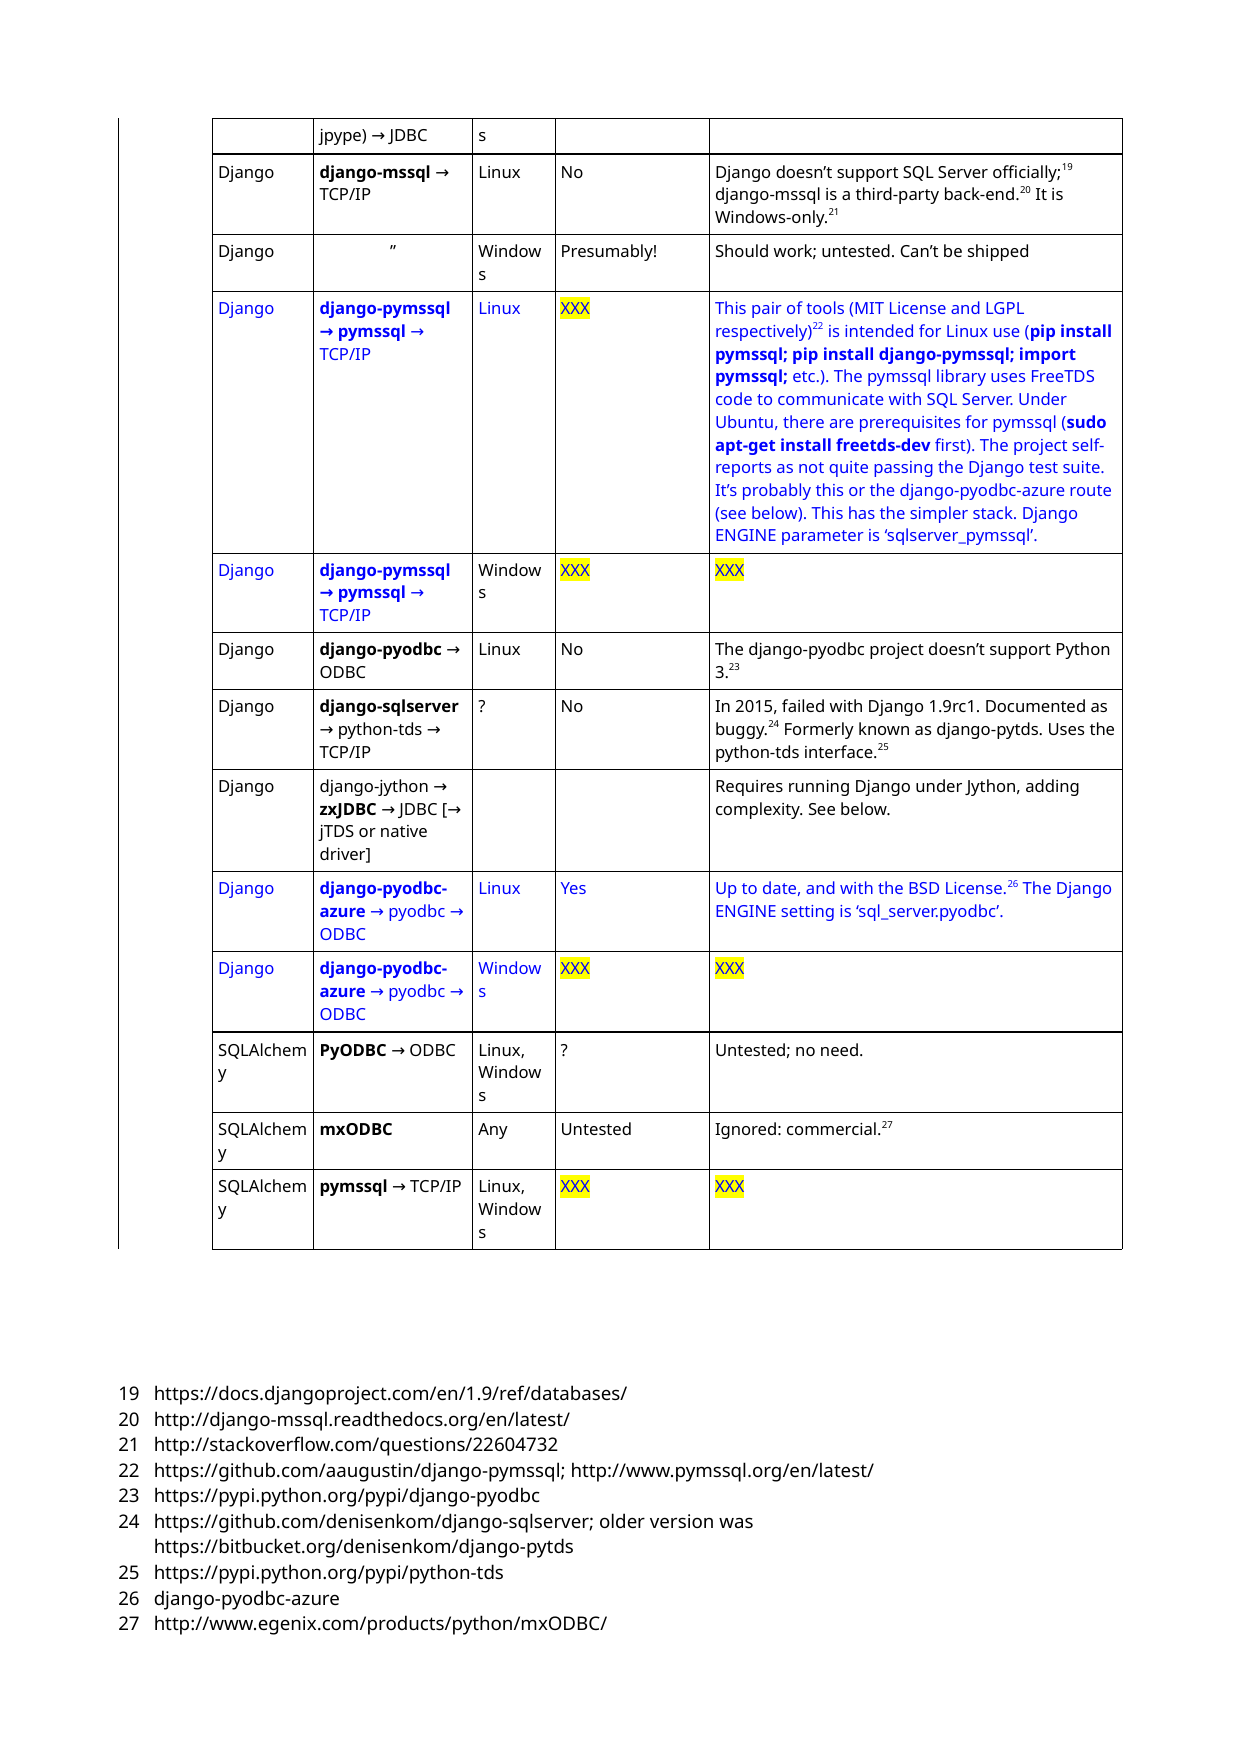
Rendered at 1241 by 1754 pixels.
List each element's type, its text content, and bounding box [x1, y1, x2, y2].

table_cell PyODBC → ODBC [314, 1033, 472, 1112]
table_cell django-jython → zxJDBC → JDBC [→ jTDS or native driver] [314, 770, 472, 871]
table_cell django-pyodbc-azure → pyodbc → ODBC [314, 872, 472, 951]
table_cell Linux [473, 633, 555, 689]
table_cell [119, 769, 212, 871]
table_cell mxODBC [314, 1113, 472, 1169]
table_cell Should work; untested. Can’t be shipped [710, 235, 1122, 291]
table_cell django-pymssql → pymssql → TCP/IP [314, 554, 472, 632]
table_cell [556, 770, 709, 871]
table_cell Django [213, 155, 313, 234]
table_cell In 2015, failed with Django 1.9rc1. Documented as buggy. Formerly known as django-pytds. Uses the python-tds interface. [710, 690, 1122, 769]
table_cell XXX [556, 1170, 709, 1249]
table_cell Windows [473, 554, 555, 632]
table_cell Linux, Windows [473, 1170, 555, 1249]
table_cell Django [213, 292, 313, 552]
table_cell Linux [473, 155, 555, 234]
table_cell [119, 689, 212, 769]
table_cell s [473, 119, 555, 152]
table_cell [710, 119, 1122, 152]
table_cell No [556, 155, 709, 234]
table_cell Django [213, 872, 313, 951]
table_cell SQLAlchemy [213, 1170, 313, 1249]
table_cell jpype) → JDBC [314, 119, 472, 152]
table_cell django-pymssql → pymssql → TCP/IP [314, 292, 472, 552]
table_cell Linux [473, 292, 555, 552]
table_cell Windows [473, 235, 555, 291]
table_cell No [556, 633, 709, 689]
table_cell [119, 234, 212, 291]
table_cell [119, 871, 212, 951]
table_cell ” [314, 235, 472, 291]
table_cell Django [213, 770, 313, 871]
table_cell XXX [710, 554, 1122, 632]
table_cell [119, 632, 212, 689]
table_cell XXX [556, 554, 709, 632]
table_cell [119, 951, 212, 1031]
table_cell pymssql → TCP/IP [314, 1170, 472, 1249]
table_cell Presumably! [556, 235, 709, 291]
table_cell XXX [710, 1170, 1122, 1249]
table_cell [119, 1112, 212, 1169]
table_cell Up to date, and with the BSD License. The Django ENGINE setting is ‘sql_server.pyodbc’. [710, 872, 1122, 951]
table_cell Linux [473, 872, 555, 951]
table_cell XXX [556, 952, 709, 1031]
table_cell Untested [556, 1113, 709, 1169]
table_cell This pair of tools (MIT License and LGPL respectively) is intended for Linux use (pip install pymssql; pip install django-pymssql; import pymssql; etc.). The pymssql library uses FreeTDS code to communicate with SQL Server. Under Ubuntu, there are prerequisites for pymssql (sudo apt-get install freetds-dev first). The project self-reports as not quite passing the Django test suite. It’s probably this or the django-pyodbc-azure route (see below). This has the simpler stack. Django ENGINE parameter is ‘sqlserver_pymssql’. [710, 292, 1122, 552]
table_cell ? [473, 690, 555, 769]
table_cell No [556, 690, 709, 769]
table_cell django-pyodbc-azure → pyodbc → ODBC [314, 952, 472, 1031]
table_cell Untested; no need. [710, 1033, 1122, 1112]
table_cell Django [213, 235, 313, 291]
table_cell [119, 553, 212, 632]
table_cell SQLAlchemy [213, 1113, 313, 1169]
table_cell Django [213, 554, 313, 632]
table_cell [556, 119, 709, 152]
table_cell [119, 1031, 212, 1112]
table_cell Windows [473, 952, 555, 1031]
table_cell [119, 1169, 212, 1249]
table_cell django-sqlserver → python-tds → TCP/IP [314, 690, 472, 769]
table_cell Any [473, 1113, 555, 1169]
table_cell [119, 291, 212, 552]
table_cell [119, 118, 212, 152]
table_cell The django-pyodbc project doesn’t support Python 3. [710, 633, 1122, 689]
table_cell SQLAlchemy [213, 1033, 313, 1112]
table_cell [213, 119, 313, 152]
table_cell XXX [556, 292, 709, 552]
table_cell Ignored: commercial. [710, 1113, 1122, 1169]
table_cell Linux, Windows [473, 1033, 555, 1112]
table_cell Django [213, 952, 313, 1031]
table_cell [473, 770, 555, 871]
table_cell [119, 153, 212, 234]
table_cell django-pyodbc → ODBC [314, 633, 472, 689]
table_cell Django [213, 690, 313, 769]
table_cell django-mssql → TCP/IP [314, 155, 472, 234]
table_cell Requires running Django under Jython, adding complexity. See below. [710, 770, 1122, 871]
table_cell Yes [556, 872, 709, 951]
table_cell Django doesn’t support SQL Server officially; django-mssql is a third-party back-end. It is Windows-only. [710, 155, 1122, 234]
table_cell Django [213, 633, 313, 689]
table_cell XXX [710, 952, 1122, 1031]
table_cell ? [556, 1033, 709, 1112]
